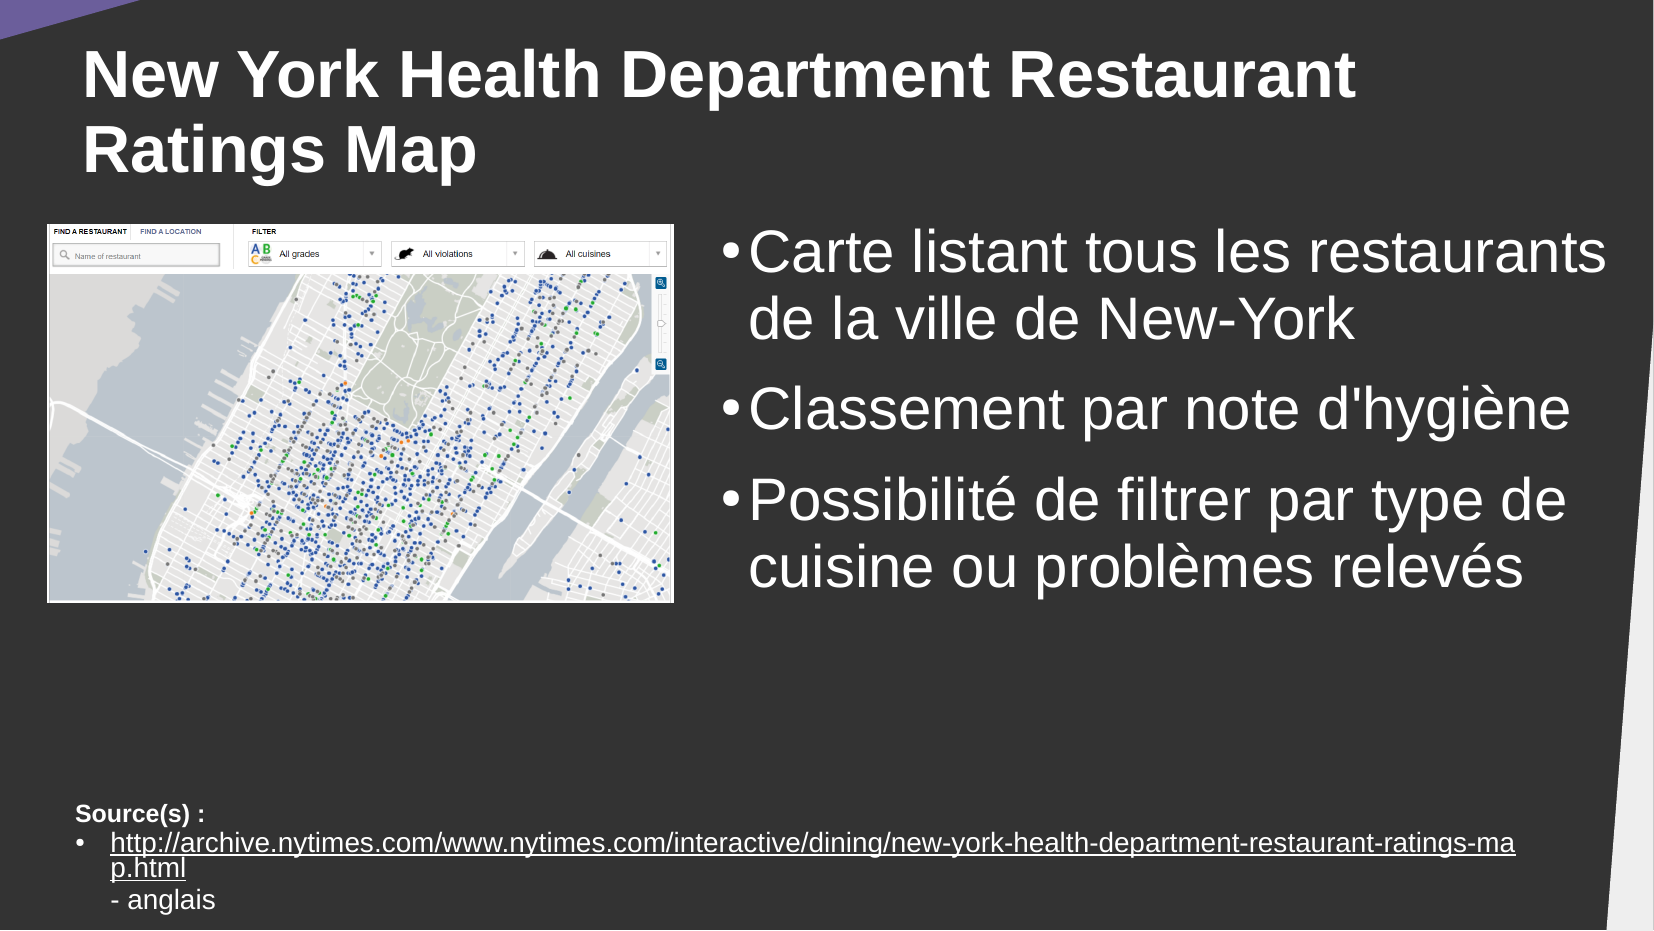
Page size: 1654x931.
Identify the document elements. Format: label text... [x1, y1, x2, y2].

text_box Source(s) : http://archive.nytimes.com/www.nytimes.com/interactive/dining/new-york-health-department-restaurant-ratings-map.html- anglais [60, 791, 1546, 926]
title New York Health Department Restaurant Ratings Map [82, 37, 1619, 187]
picture [47, 224, 674, 603]
text_box [0, 0, 140, 40]
text_box [1606, 315, 1654, 931]
list Carte listant tous les restaurants de la ville de New-York Classement par note d'hygiène Possibilité de filtrer par type de cuisine ou problèmes relevés [720, 218, 1619, 650]
